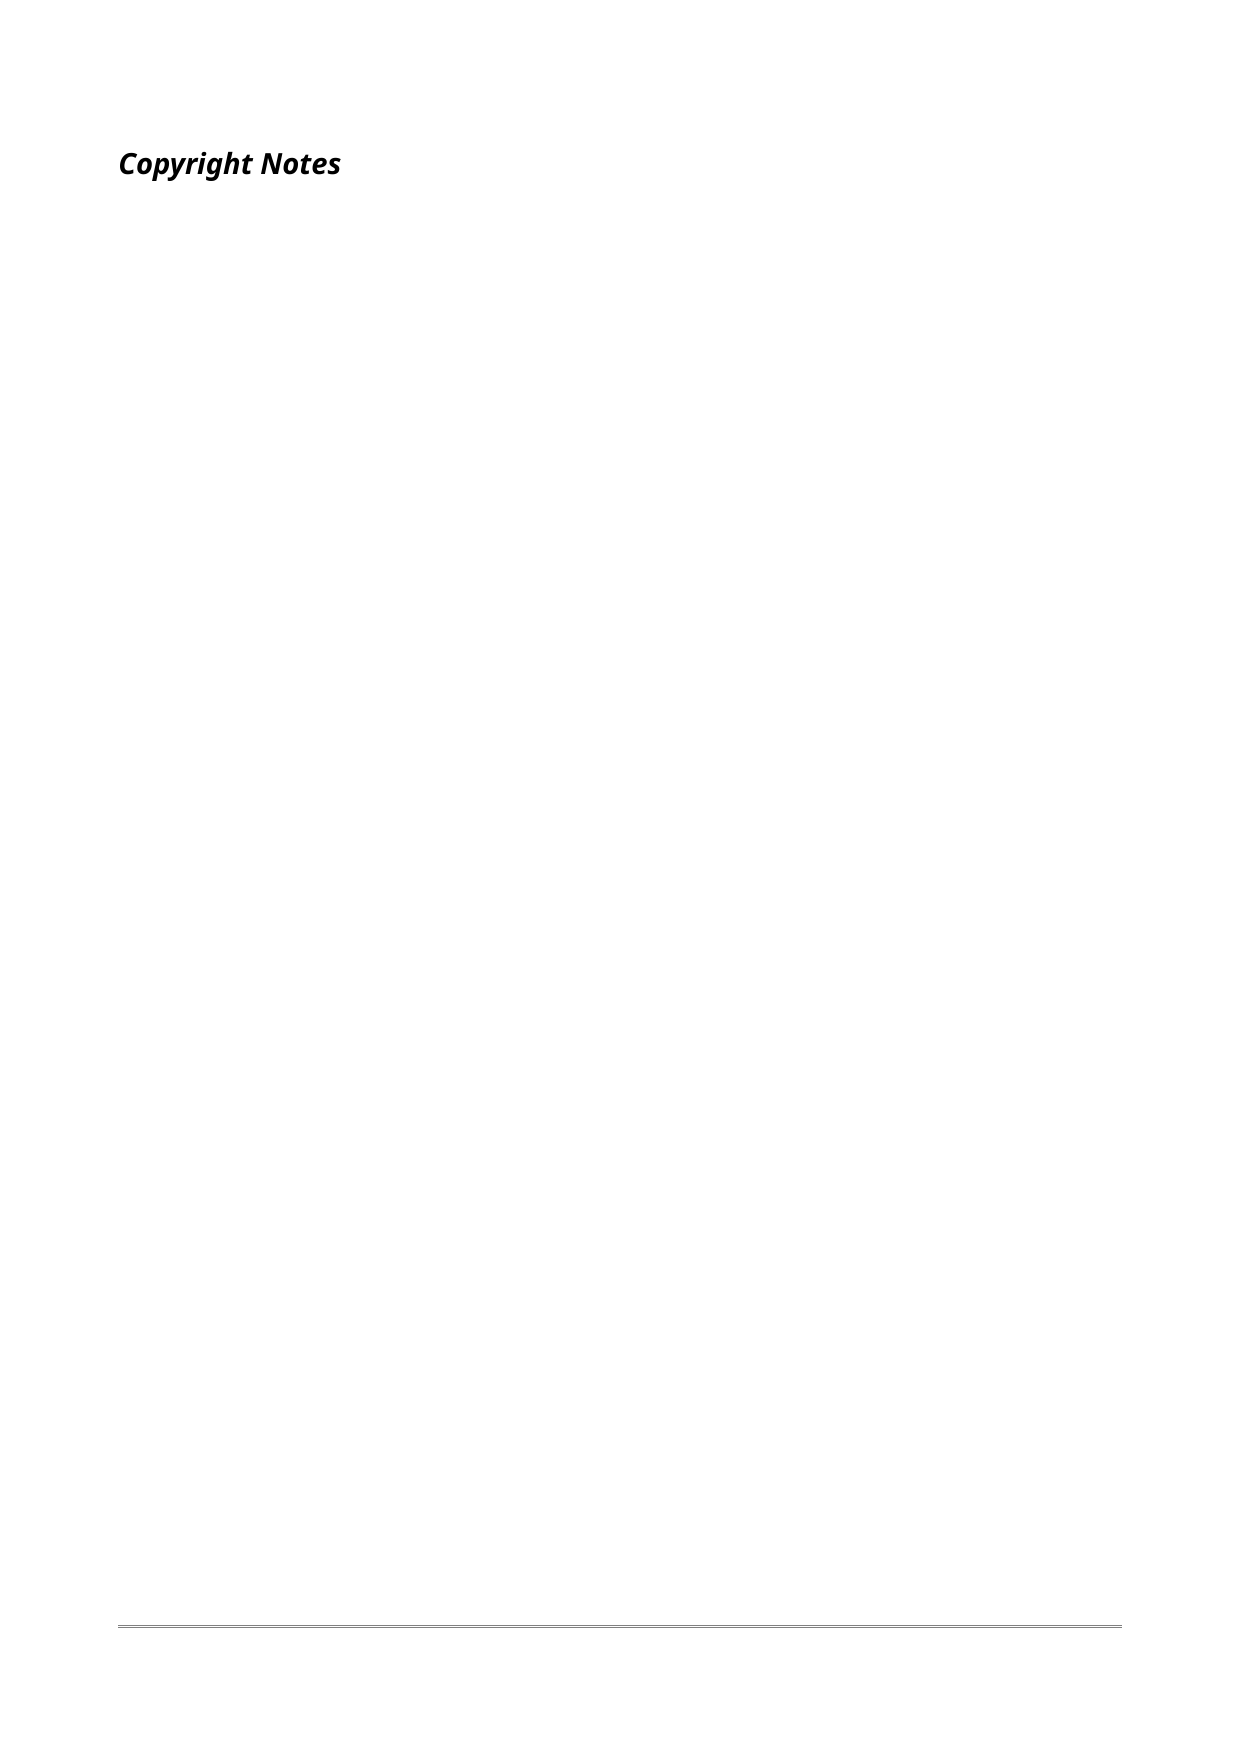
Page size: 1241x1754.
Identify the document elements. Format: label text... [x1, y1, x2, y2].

subtitle Copyright Notes [118, 143, 1122, 183]
